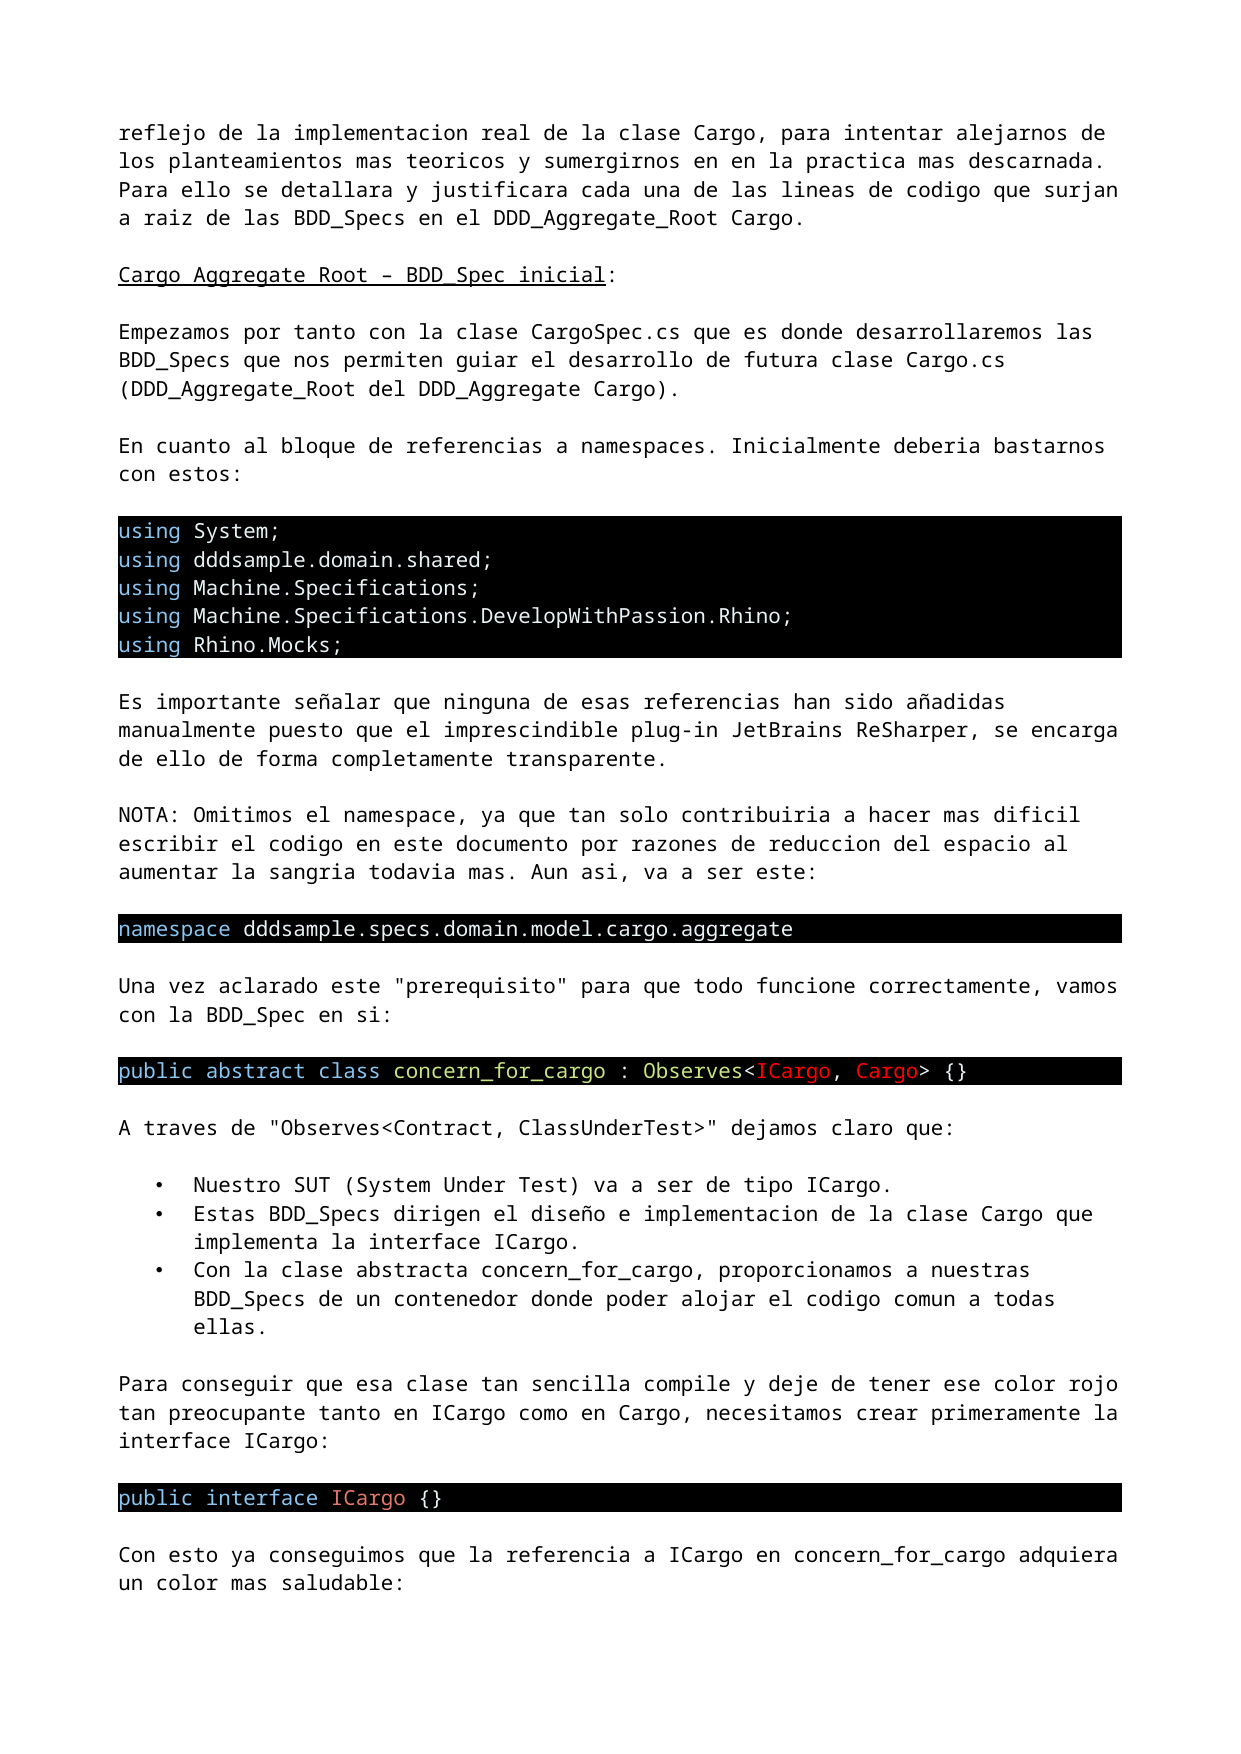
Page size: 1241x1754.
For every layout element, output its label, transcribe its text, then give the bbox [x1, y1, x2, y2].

text Una vez aclarado este "prerequisito" para que todo funcione correctamente, vamos con la BDD_Spec en si: [118, 971, 1122, 1028]
text En cuanto al bloque de referencias a namespaces. Inicialmente deberia bastarnos con estos: [118, 431, 1122, 488]
text reflejo de la implementacion real de la clase Cargo, para intentar alejarnos de los planteamientos mas teoricos y sumergirnos en en la practica mas descarnada. Para ello se detallara y justificara cada una de las lineas de codigo que surjan a raiz de las BDD_Specs en el DDD_Aggregate_Root Cargo. [118, 118, 1122, 232]
text A traves de "Observes<Contract, ClassUnderTest>" dejamos claro que: [118, 1113, 1122, 1142]
text Es importante señalar que ninguna de esas referencias han sido añadidas manualmente puesto que el imprescindible plug-in JetBrains ReSharper, se encarga de ello de forma completamente transparente. [118, 687, 1122, 772]
text public interface ICargo {} [118, 1483, 1122, 1512]
text Para conseguir que esa clase tan sencilla compile y deje de tener ese color rojo tan preocupante tanto en ICargo como en Cargo, necesitamos crear primeramente la interface ICargo: [118, 1369, 1122, 1455]
text Con esto ya conseguimos que la referencia a ICargo en concern_for_cargo adquiera un color mas saludable: [118, 1540, 1122, 1597]
text using System; [118, 516, 1122, 545]
text public abstract class concern_for_cargo : Observes<ICargo, Cargo> {} [118, 1057, 1122, 1085]
list Con la clase abstracta concern_for_cargo, proporcionamos a nuestras BDD_Specs de un contenedor donde poder alojar el codigo comun a todas ellas. [156, 1256, 1122, 1341]
text using Machine.Specifications.DevelopWithPassion.Rhino; [118, 602, 1122, 630]
text using Rhino.Mocks; [118, 630, 1122, 658]
text using Machine.Specifications; [118, 573, 1122, 602]
text namespace dddsample.specs.domain.model.cargo.aggregate [118, 914, 1122, 943]
text Cargo Aggregate Root – BDD_Spec inicial: [118, 260, 1122, 289]
list Nuestro SUT (System Under Test) va a ser de tipo ICargo. [156, 1170, 1122, 1199]
text NOTA: Omitimos el namespace, ya que tan solo contribuiria a hacer mas dificil escribir el codigo en este documento por razones de reduccion del espacio al aumentar la sangria todavia mas. Aun asi, va a ser este: [118, 801, 1122, 886]
text using dddsample.domain.shared; [118, 545, 1122, 573]
text Empezamos por tanto con la clase CargoSpec.cs que es donde desarrollaremos las BDD_Specs que nos permiten guiar el desarrollo de futura clase Cargo.cs (DDD_Aggregate_Root del DDD_Aggregate Cargo). [118, 317, 1122, 402]
list Estas BDD_Specs dirigen el diseño e implementacion de la clase Cargo que implementa la interface ICargo. [156, 1199, 1122, 1256]
